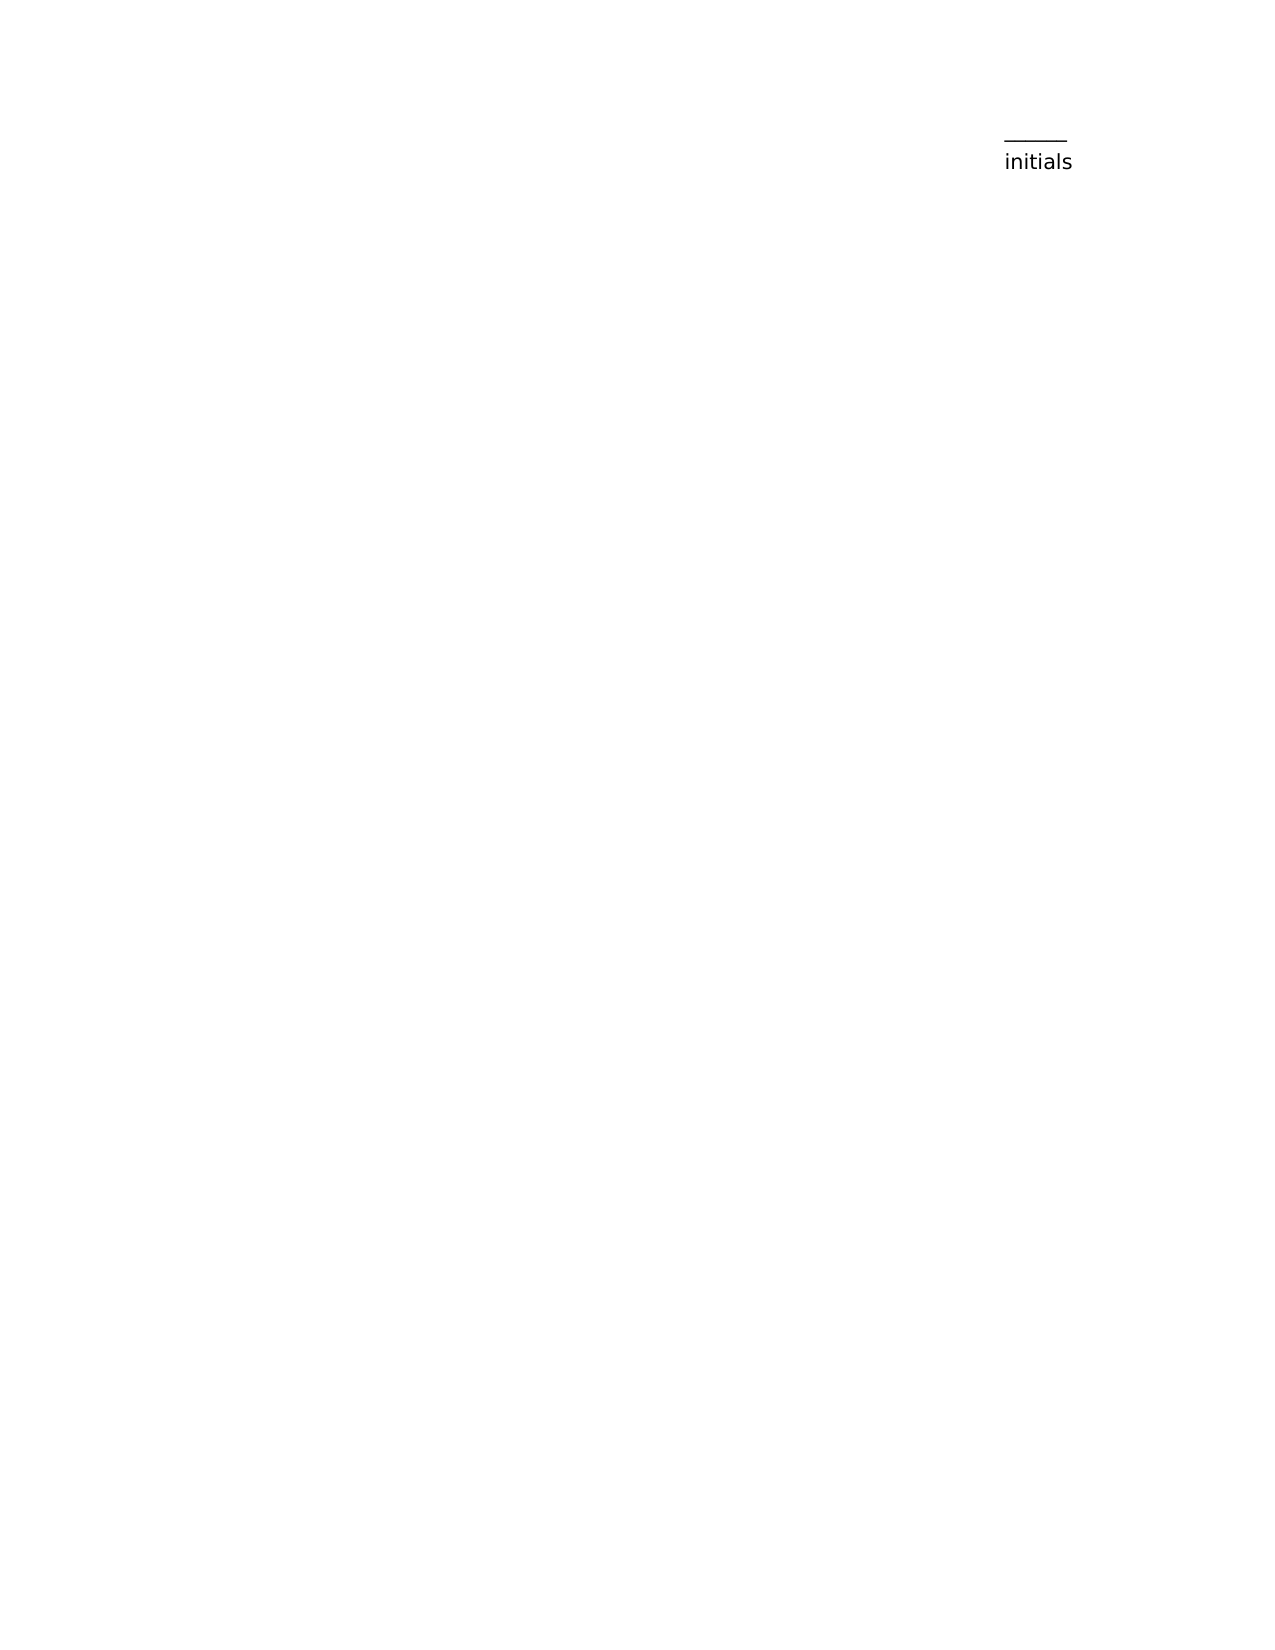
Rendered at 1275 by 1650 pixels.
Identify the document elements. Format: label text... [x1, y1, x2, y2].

text initials [118, 142, 1157, 176]
text ______ [118, 118, 1157, 142]
